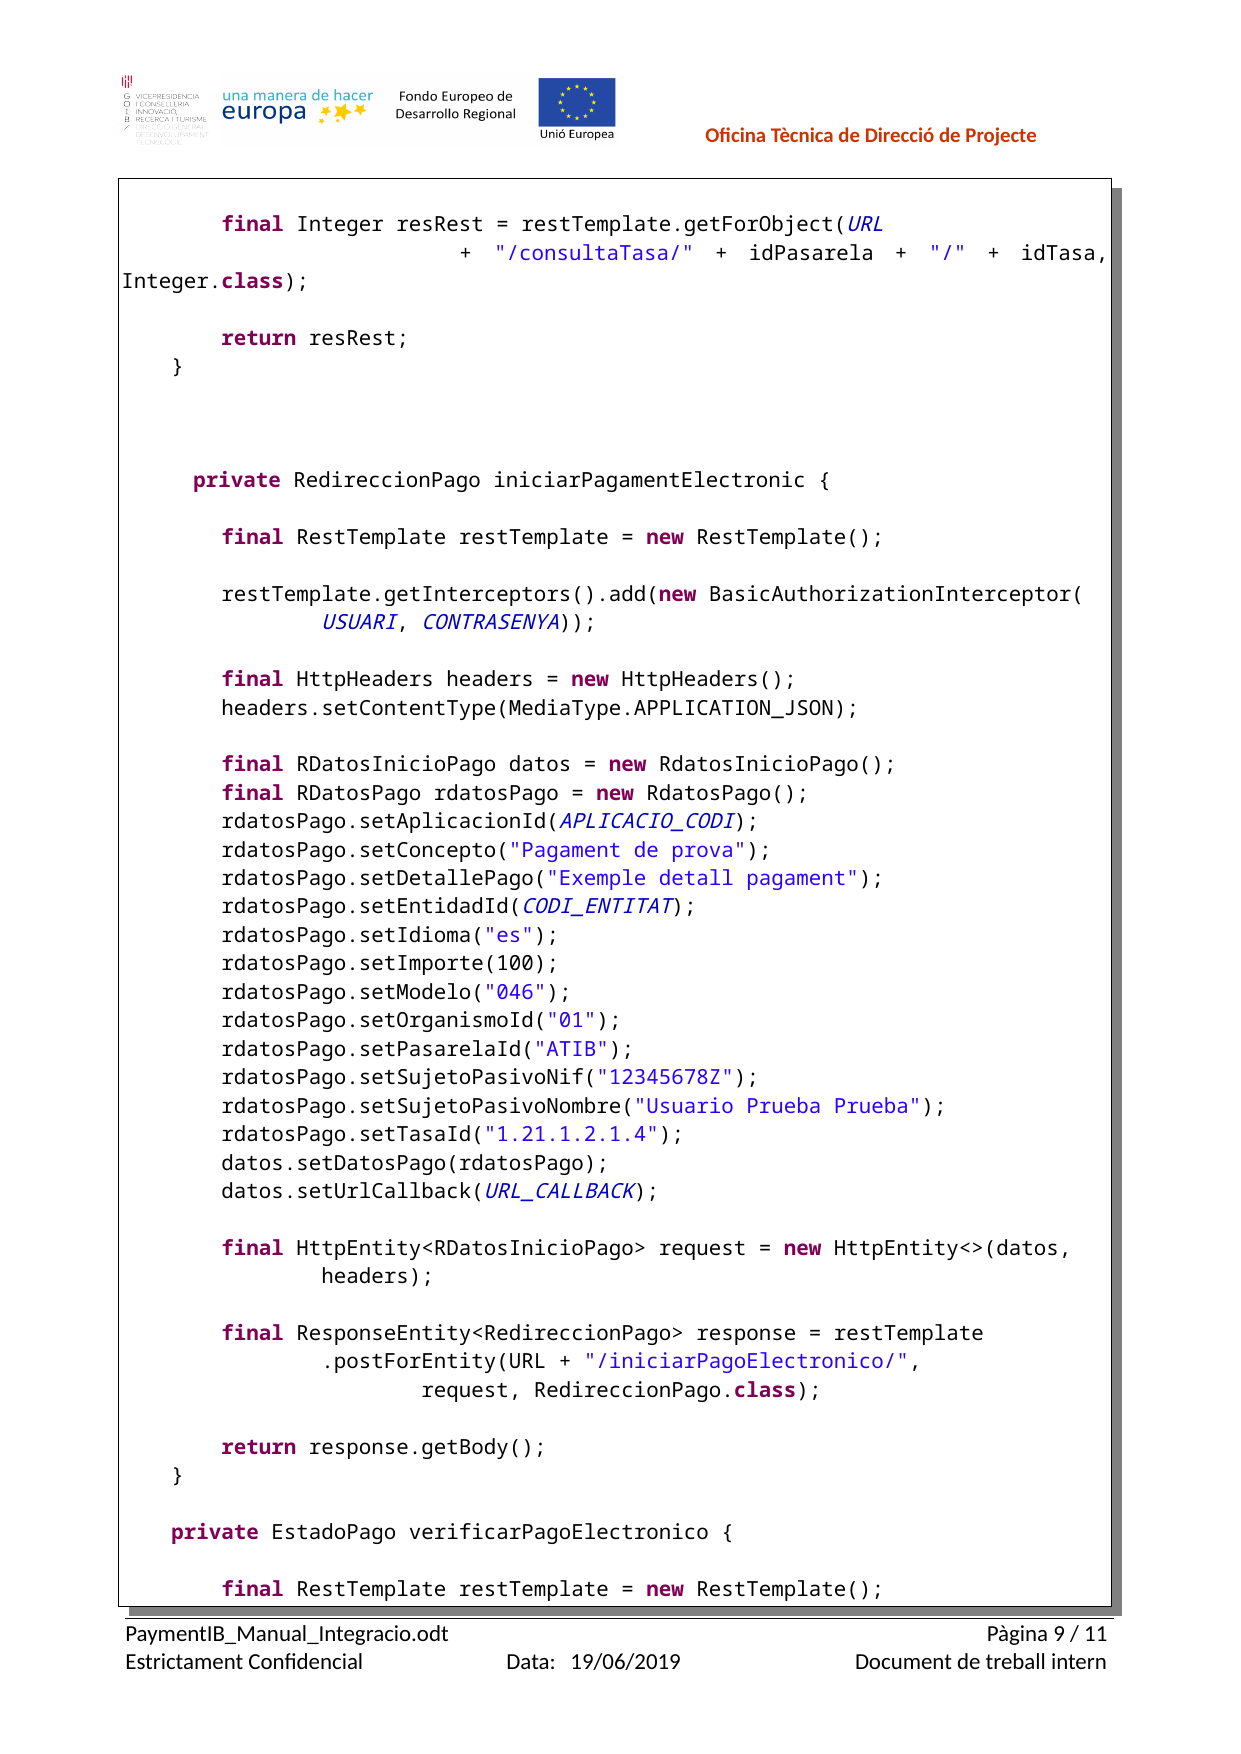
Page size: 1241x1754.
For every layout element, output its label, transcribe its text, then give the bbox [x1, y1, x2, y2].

text .postForEntity(URL + "/iniciarPagoElectronico/", [119, 1344, 1111, 1372]
text rdatosPago.setOrganismoId("01"); [119, 1002, 1111, 1031]
text final RDatosPago rdatosPago = new RdatosPago(); [119, 775, 1111, 803]
picture [118, 73, 213, 147]
text rdatosPago.setEntidadId(CODI_ENTITAT); [119, 889, 1111, 917]
text rdatosPago.setImporte(100); [119, 946, 1111, 974]
text rdatosPago.setSujetoPasivoNombre("Usuario Prueba Prueba"); [119, 1088, 1111, 1116]
text final ResponseEntity<RedireccionPago> response = restTemplate [119, 1315, 1111, 1344]
text } [119, 1457, 1111, 1489]
text rdatosPago.setSujetoPasivoNif("12345678Z"); [119, 1059, 1111, 1088]
text rdatosPago.setIdioma("es"); [119, 917, 1111, 946]
text restTemplate.getInterceptors().add(new BasicAuthorizationInterceptor( [119, 576, 1111, 604]
text final RestTemplate restTemplate = new RestTemplate(); [119, 519, 1111, 550]
text private RedireccionPago iniciarPagamentElectronic { [119, 462, 1111, 493]
text rdatosPago.setConcepto("Pagament de prova"); [119, 832, 1111, 860]
text } [119, 348, 1111, 380]
text rdatosPago.setTasaId("1.21.1.2.1.4"); [119, 1116, 1111, 1144]
text rdatosPago.setPasarelaId("ATIB"); [119, 1031, 1111, 1059]
text final HttpHeaders headers = new HttpHeaders(); [119, 661, 1111, 689]
text headers); [119, 1258, 1111, 1290]
text request, RedireccionPago.class); [119, 1372, 1111, 1403]
text return response.getBody(); [119, 1429, 1111, 1457]
text final HttpEntity<RDatosInicioPago> request = new HttpEntity<>(datos, [119, 1230, 1111, 1258]
text rdatosPago.setDetallePago("Exemple detall pagament"); [119, 860, 1111, 889]
text datos.setDatosPago(rdatosPago); [119, 1144, 1111, 1173]
picture [219, 73, 621, 147]
text + "/consultaTasa/" + idPasarela + "/" + idTasa, Integer.class); [119, 234, 1111, 294]
text rdatosPago.setModelo("046"); [119, 974, 1111, 1002]
text rdatosPago.setAplicacionId(APLICACIO_CODI); [119, 803, 1111, 832]
text final RestTemplate restTemplate = new RestTemplate(); [119, 1571, 1111, 1606]
text return resRest; [119, 320, 1111, 348]
text final RDatosInicioPago datos = new RdatosInicioPago(); [119, 746, 1111, 775]
text USUARI, CONTRASENYA)); [119, 604, 1111, 636]
text private EstadoPago verificarPagoElectronico { [119, 1514, 1111, 1546]
text headers.setContentType(MediaType.APPLICATION_JSON); [119, 689, 1111, 721]
text final Integer resRest = restTemplate.getForObject(URL [119, 206, 1111, 234]
text datos.setUrlCallback(URL_CALLBACK); [119, 1173, 1111, 1204]
